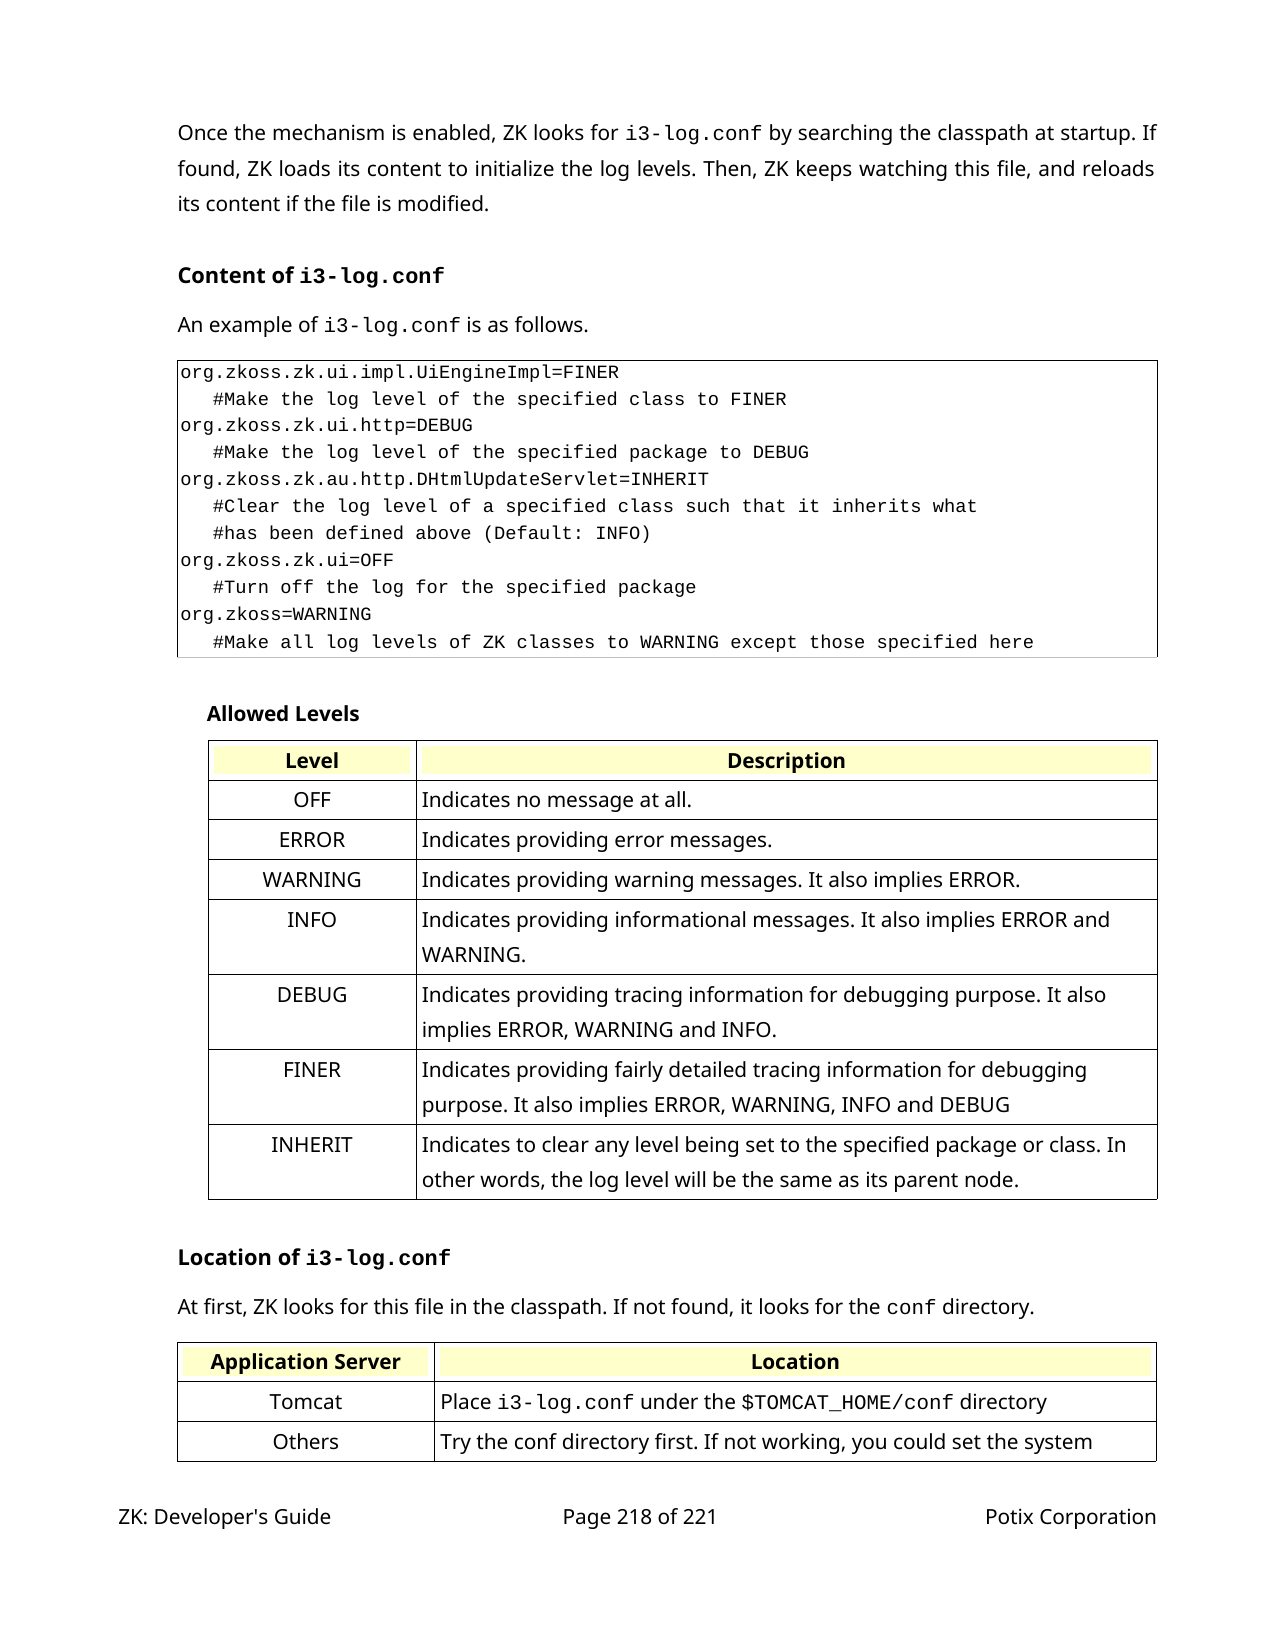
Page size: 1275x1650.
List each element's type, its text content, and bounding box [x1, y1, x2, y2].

table_cell Indicates providing tracing information for debugging purpose. It also implies ERROR, WARNING and INFO. [417, 975, 1157, 1049]
table_cell Place i3-log.conf under the $TOMCAT_HOME/conf directory [435, 1382, 1156, 1421]
subtitle Allowed Levels [207, 699, 1157, 727]
text #Turn off the log for the specified package [178, 575, 1157, 599]
table_cell Indicates to clear any level being set to the specified package or class. In other words, the log level will be the same as its parent node. [417, 1125, 1157, 1199]
table_cell Indicates providing informational messages. It also implies ERROR and WARNING. [417, 900, 1157, 974]
text org.zkoss.zk.ui.impl.UiEngineImpl=FINER [178, 361, 1157, 384]
table_cell Others [178, 1422, 434, 1461]
text An example of i3-log.conf is as follows. [177, 310, 1157, 339]
table_header Level [209, 741, 416, 780]
text At first, ZK looks for this file in the classpath. If not found, it looks for the conf directory. [177, 1292, 1157, 1321]
table_header Application Server [178, 1343, 434, 1381]
text Once the mechanism is enabled, ZK looks for i3-log.conf by searching the classpath at startup. If found, ZK loads its content to initialize the log levels. Then, ZK keeps watching this file, and reloads its content if the file is modified. [177, 118, 1157, 217]
text org.zkoss.zk.au.http.DHtmlUpdateServlet=INHERIT #Clear the log level of a specified class such that it inherits what [178, 467, 1157, 518]
table_cell Try the conf directory first. If not working, you could set the system [435, 1422, 1156, 1461]
subtitle Content of i3-log.conf [177, 259, 1157, 290]
table_cell Indicates no message at all. [417, 781, 1157, 819]
text #has been defined above (Default: INFO) [178, 521, 1157, 545]
table_cell Tomcat [178, 1382, 434, 1421]
table_cell INFO [209, 900, 416, 974]
table_cell Indicates providing error messages. [417, 820, 1157, 859]
subtitle Location of i3-log.conf [177, 1242, 1157, 1272]
table_cell DEBUG [209, 975, 416, 1049]
text #Make all log levels of ZK classes to WARNING except those specified here [178, 629, 1157, 657]
table_header Location [435, 1343, 1156, 1381]
table_cell Indicates providing warning messages. It also implies ERROR. [417, 860, 1157, 899]
text #Make the log level of the specified class to FINER org.zkoss.zk.ui.http=DEBUG #Make the log level of the specified package to DEBUG [178, 387, 1157, 464]
table_cell OFF [209, 781, 416, 819]
text org.zkoss.zk.ui=OFF [178, 548, 1157, 572]
table_cell FINER [209, 1050, 416, 1124]
table_cell INHERIT [209, 1125, 416, 1199]
table_cell Indicates providing fairly detailed tracing information for debugging purpose. It also implies ERROR, WARNING, INFO and DEBUG [417, 1050, 1157, 1124]
text org.zkoss=WARNING [178, 602, 1157, 627]
table_cell WARNING [209, 860, 416, 899]
table_cell ERROR [209, 820, 416, 859]
table_header Description [417, 741, 1157, 780]
